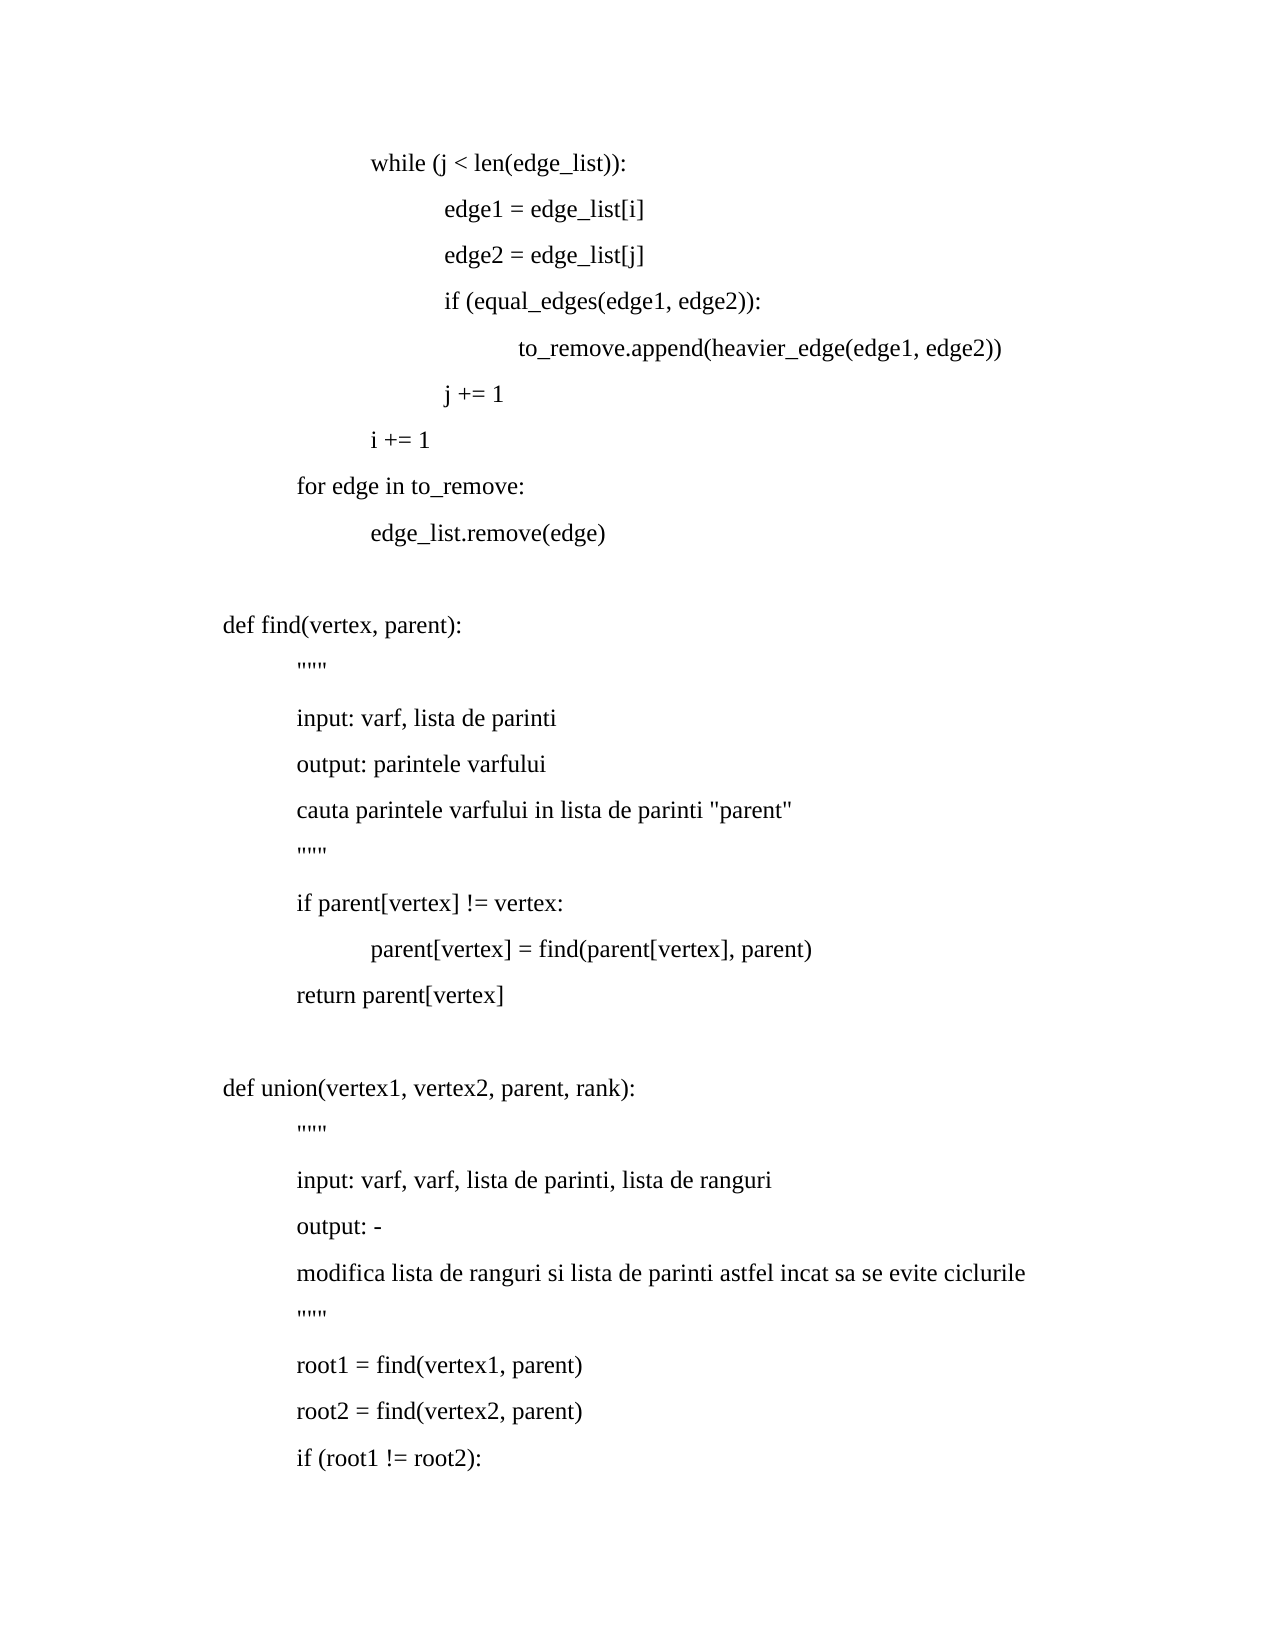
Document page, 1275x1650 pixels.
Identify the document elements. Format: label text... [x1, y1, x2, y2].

list parent[vertex] = find(parent[vertex], parent) [223, 934, 1127, 963]
list root1 = find(vertex1, parent) [223, 1350, 1127, 1379]
list edge1 = edge_list[i] [223, 194, 1127, 223]
list def union(vertex1, vertex2, parent, rank): [223, 1073, 1127, 1101]
list input: varf, lista de parinti [223, 703, 1127, 731]
list """ [223, 1304, 1127, 1333]
list cauta parintele varfului in lista de parinti "parent" [223, 795, 1127, 824]
list if (root1 != root2): [223, 1443, 1127, 1471]
list """ [223, 656, 1127, 685]
list if (equal_edges(edge1, edge2)): [223, 286, 1127, 315]
list edge_list.remove(edge) [223, 518, 1127, 546]
list to_remove.append(heavier_edge(edge1, edge2)) [223, 333, 1127, 361]
list return parent[vertex] [223, 980, 1127, 1009]
list while (j < len(edge_list)): [223, 148, 1127, 176]
list edge2 = edge_list[j] [223, 240, 1127, 269]
list root2 = find(vertex2, parent) [223, 1396, 1127, 1425]
list if parent[vertex] != vertex: [223, 888, 1127, 916]
list for edge in to_remove: [223, 471, 1127, 500]
list """ [223, 1119, 1127, 1148]
list modifica lista de ranguri si lista de parinti astfel incat sa se evite ciclurile [223, 1258, 1127, 1286]
list j += 1 [223, 379, 1127, 408]
list output: parintele varfului [223, 749, 1127, 778]
list i += 1 [223, 425, 1127, 454]
list input: varf, varf, lista de parinti, lista de ranguri [223, 1165, 1127, 1194]
list def find(vertex, parent): [223, 610, 1127, 639]
list output: - [223, 1211, 1127, 1240]
list """ [223, 841, 1127, 870]
